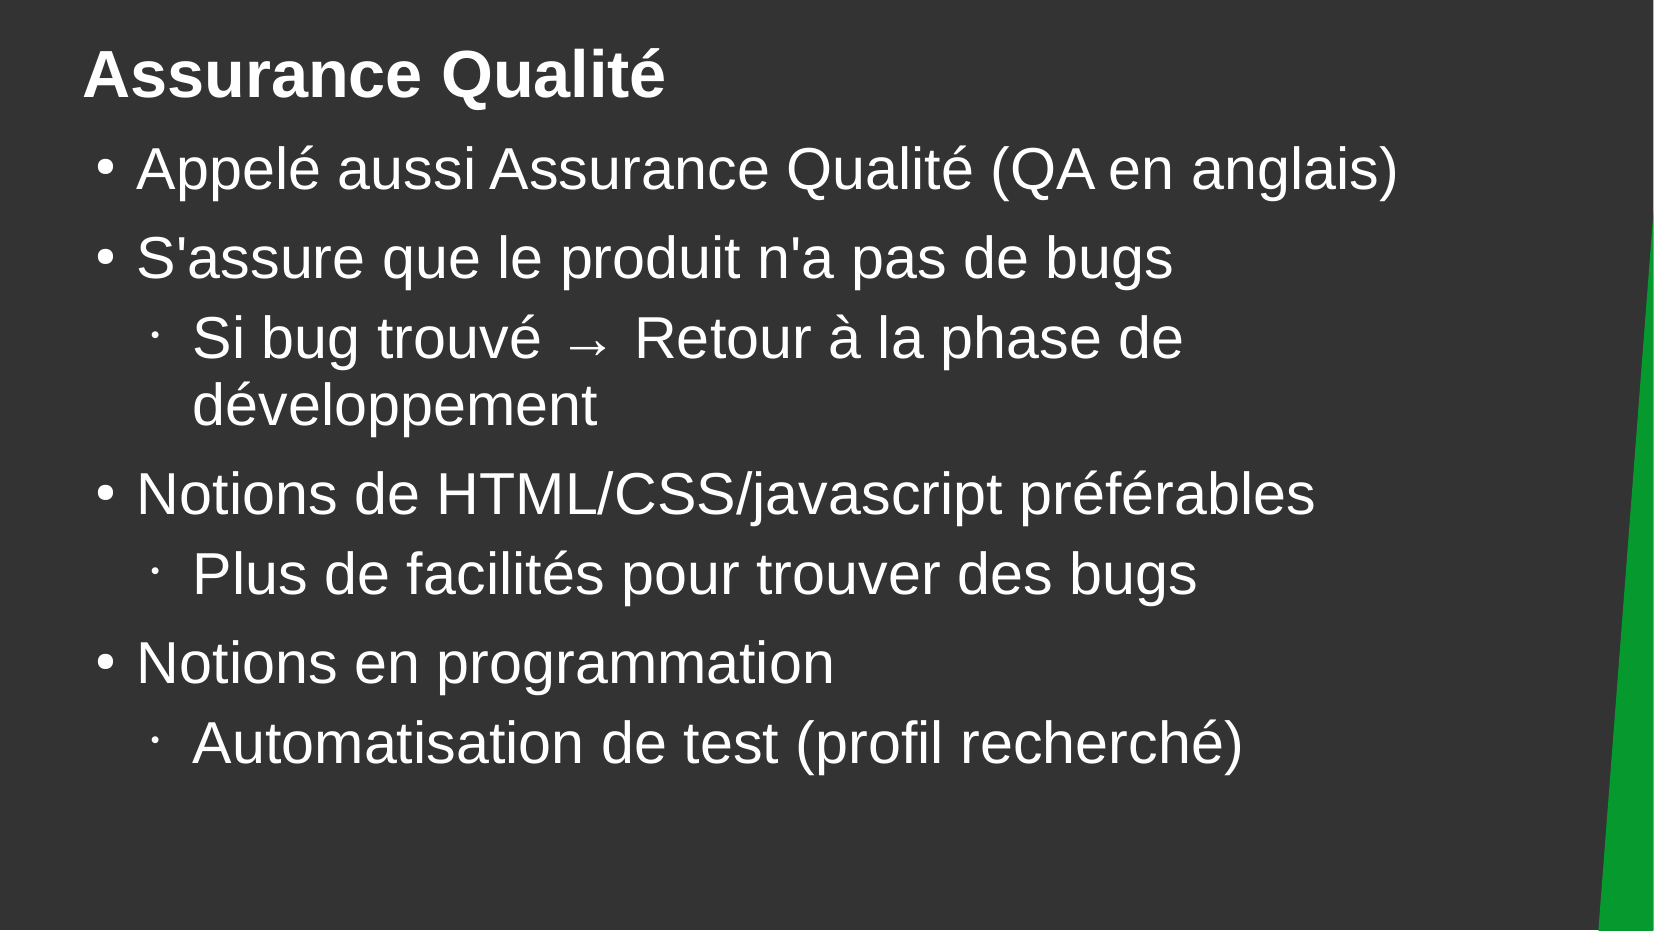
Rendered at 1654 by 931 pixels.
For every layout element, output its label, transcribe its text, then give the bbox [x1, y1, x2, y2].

text_box [1598, 204, 1654, 931]
title Assurance Qualité [82, 37, 1571, 114]
list Appelé aussi Assurance Qualité (QA en anglais) S'assure que le produit n'a pas de bugs Si bug trouvé → Retour à la phase de développement Notions de HTML/CSS/javascript préférables Plus de facilités pour trouver des bugs Notions en programmation Automatisation de test (profil recherché) [80, 135, 1548, 792]
